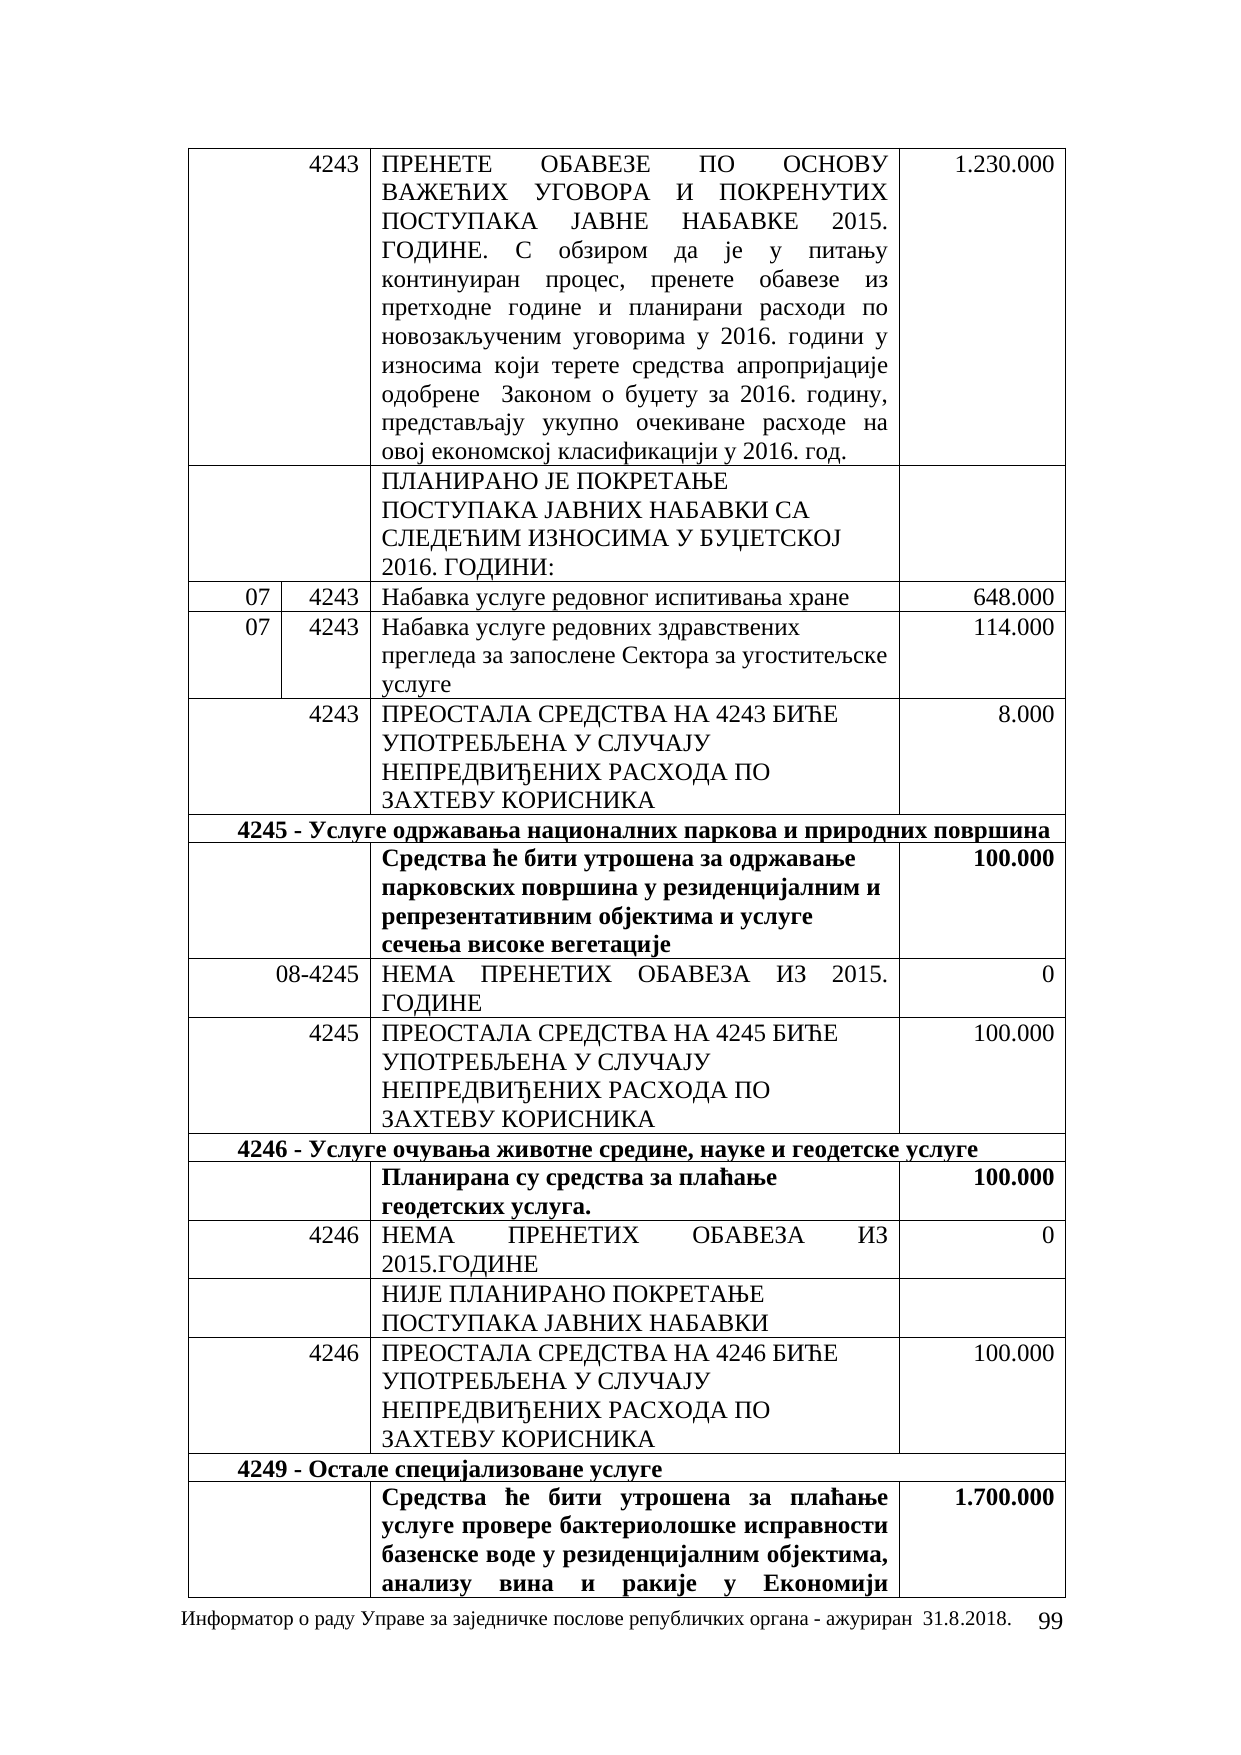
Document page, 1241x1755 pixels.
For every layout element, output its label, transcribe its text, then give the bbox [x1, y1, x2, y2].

table_cell 4243 [282, 582, 370, 611]
table_cell [189, 1482, 370, 1597]
table_cell 100.000 [900, 1162, 1065, 1219]
table_cell 8.000 [900, 699, 1065, 814]
table_cell 4243 [282, 612, 370, 698]
table_cell [189, 1279, 370, 1337]
table_cell Набавка услуге редовног испитивања хране [371, 582, 899, 611]
table_cell НЕМА ПРЕНЕТИХ ОБАВЕЗА ИЗ 2015.ГОДИНЕ [371, 1221, 899, 1278]
table_cell 07 [189, 612, 281, 698]
table_cell Планирана су средства за плаћање геодетских услуга. [371, 1162, 899, 1219]
table_cell 0 [900, 959, 1065, 1017]
table_cell Средства ће бити утрошена за плаћање услуге провере бактериолошке исправности базенске воде у резиденцијалним објектима, анализу вина и ракије у Економији [371, 1482, 899, 1597]
table_cell 114.000 [900, 612, 1065, 698]
table_cell 0 [900, 1221, 1065, 1278]
table_cell [900, 1279, 1065, 1337]
table_cell ПРЕНЕТЕ ОБАВЕЗЕ ПО ОСНОВУ ВАЖЕЋИХ УГОВОРА И ПОКРЕНУТИХ ПОСТУПАКА ЈАВНЕ НАБАВКЕ 2015. ГОДИНЕ. С обзиром да је у питању континуиран процес, пренете обавезе из претходне године и планирани расходи по новозакљученим уговорима у 2016. години у износима који терете средства апропријације одобрене Законом о буџету за 2016. годину, представљају укупно очекиване расходе на овој економској класификацији у 2016. год. [371, 149, 899, 465]
table_cell Набавка услуге редовних здравствених прегледа за запослене Сектора за угоститељске услуге [371, 612, 899, 698]
table_cell ПЛАНИРАНО ЈЕ ПОКРЕТАЊЕ ПОСТУПАКА ЈАВНИХ НАБАВКИ СА СЛЕДЕЋИМ ИЗНОСИМА У БУЏЕТСКОЈ 2016. ГОДИНИ: [371, 466, 899, 581]
table_cell [900, 466, 1065, 581]
table_cell 4243 [189, 699, 370, 814]
table_cell 1.230.000 [900, 149, 1065, 465]
table_cell 100.000 [900, 1338, 1065, 1453]
table_cell НИЈЕ ПЛАНИРАНО ПОКРЕТАЊЕ ПОСТУПАКА ЈАВНИХ НАБАВКИ [371, 1279, 899, 1337]
table_cell 648.000 [900, 582, 1065, 611]
table_cell Средства ће бити утрошена за одржавање парковских површина у резиденцијалним и репрезентативним објектима и услуге сечења високе вегетације [371, 843, 899, 958]
table_cell ПРЕОСТАЛА СРЕДСТВА НА 4246 БИЋЕ УПОТРЕБЉЕНА У СЛУЧАЈУ НЕПРЕДВИЂЕНИХ РАСХОДА ПО ЗАХТЕВУ КОРИСНИКА [371, 1338, 899, 1453]
table_cell 4245 - Услуге одржавања националних паркова и природних површина [189, 815, 1065, 842]
table_cell 100.000 [900, 843, 1065, 958]
table_cell ПРЕОСТАЛА СРЕДСТВА НА 4243 БИЋЕ УПОТРЕБЉЕНА У СЛУЧАЈУ НЕПРЕДВИЂЕНИХ РАСХОДА ПО ЗАХТЕВУ КОРИСНИКА [371, 699, 899, 814]
table_cell 4246 - Услуге очувања животне средине, науке и геодетске услуге [189, 1134, 1065, 1161]
table_cell 4245 [189, 1018, 370, 1133]
table_cell [189, 843, 370, 958]
table_cell [189, 1162, 370, 1219]
table_cell 4246 [189, 1338, 370, 1453]
table_cell 4246 [189, 1221, 370, 1278]
table_cell 4249 - Остале специјализоване услуге [189, 1454, 1065, 1481]
table_cell [189, 466, 370, 581]
table_cell 08-4245 [189, 959, 370, 1017]
table_cell 07 [189, 582, 281, 611]
table_cell НЕМА ПРЕНЕТИХ ОБАВЕЗА ИЗ 2015. ГОДИНЕ [371, 959, 899, 1017]
table_cell 100.000 [900, 1018, 1065, 1133]
table_cell ПРЕОСТАЛА СРЕДСТВА НА 4245 БИЋЕ УПОТРЕБЉЕНА У СЛУЧАЈУ НЕПРЕДВИЂЕНИХ РАСХОДА ПО ЗАХТЕВУ КОРИСНИКА [371, 1018, 899, 1133]
table_cell 4243 [189, 149, 370, 465]
table_cell 1.700.000 [900, 1482, 1065, 1597]
